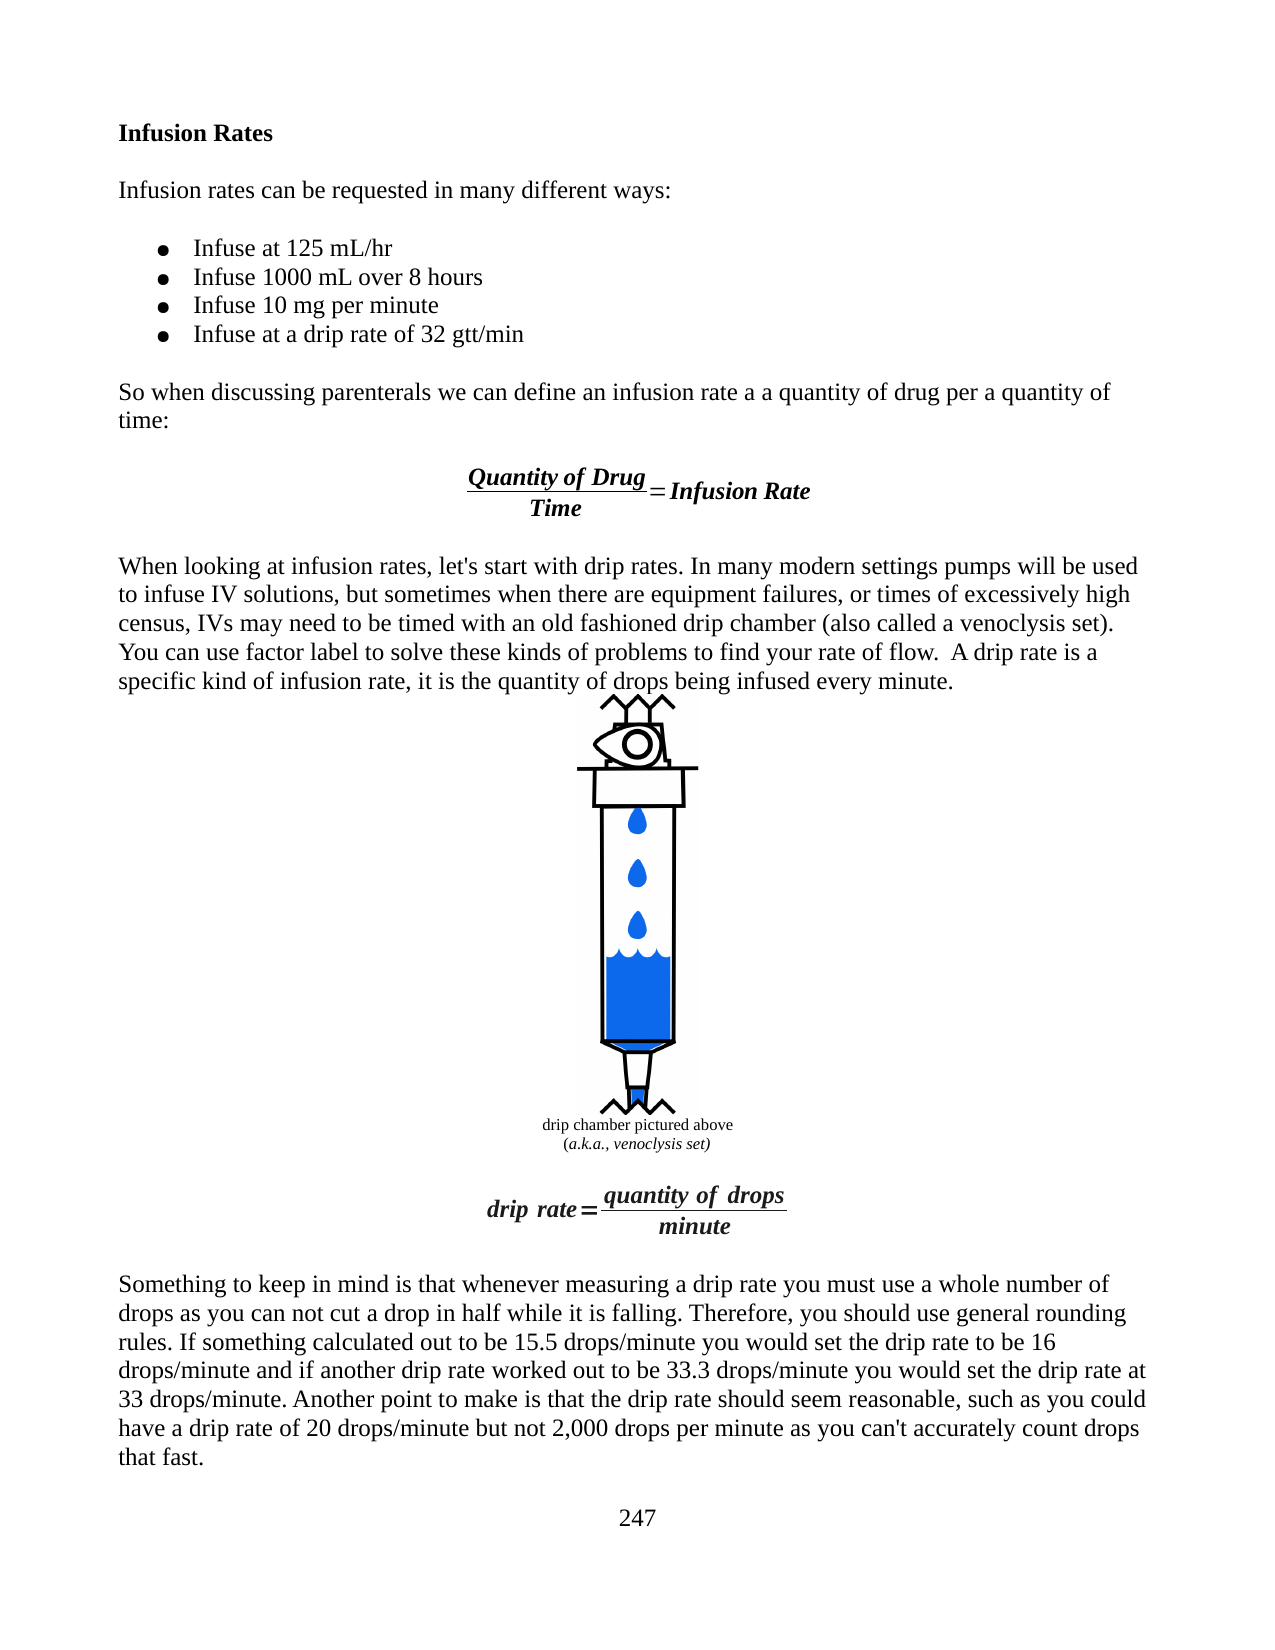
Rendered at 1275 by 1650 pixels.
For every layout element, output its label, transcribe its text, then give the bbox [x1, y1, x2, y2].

list Infuse 1000 mL over 8 hours [156, 262, 1157, 291]
list Infuse at 125 mL/hr [156, 233, 1157, 262]
text drip chamber pictured above [118, 1115, 1157, 1134]
text Something to keep in mind is that whenever measuring a drip rate you must use a whole number of drops as you can not cut a drop in half while it is falling. Therefore, you should use general rounding rules. If something calculated out to be 15.5 drops/minute you would set the drip rate to be 16 drops/minute and if another drip rate worked out to be 33.3 drops/minute you would set the drip rate at 33 drops/minute. Another point to make is that the drip rate should seem reasonable, such as you could have a drip rate of 20 drops/minute but not 2,000 drops per minute as you can't accurately count drops that fast. [118, 1269, 1157, 1471]
text When looking at infusion rates, let's start with drip rates. In many modern settings pumps will be used to infuse IV solutions, but sometimes when there are equipment failures, or times of excessively high census, IVs may need to be timed with an old fashioned drip chamber (also called a venoclysis set). You can use factor label to solve these kinds of problems to find your rate of flow. A drip rate is a specific kind of infusion rate, it is the quantity of drops being infused every minute. [118, 551, 1157, 694]
list Infuse at a drip rate of 32 gtt/min [156, 319, 1157, 348]
text So when discussing parenterals we can define an infusion rate a a quantity of drug per a quantity of time: [118, 377, 1157, 434]
text Infusion Rates [118, 118, 1157, 147]
picture [575, 694, 700, 1115]
text (a.k.a., venoclysis set) [118, 1134, 1157, 1153]
list Infuse 10 mg per minute [156, 291, 1157, 319]
text Infusion rates can be requested in many different ways: [118, 176, 1157, 204]
